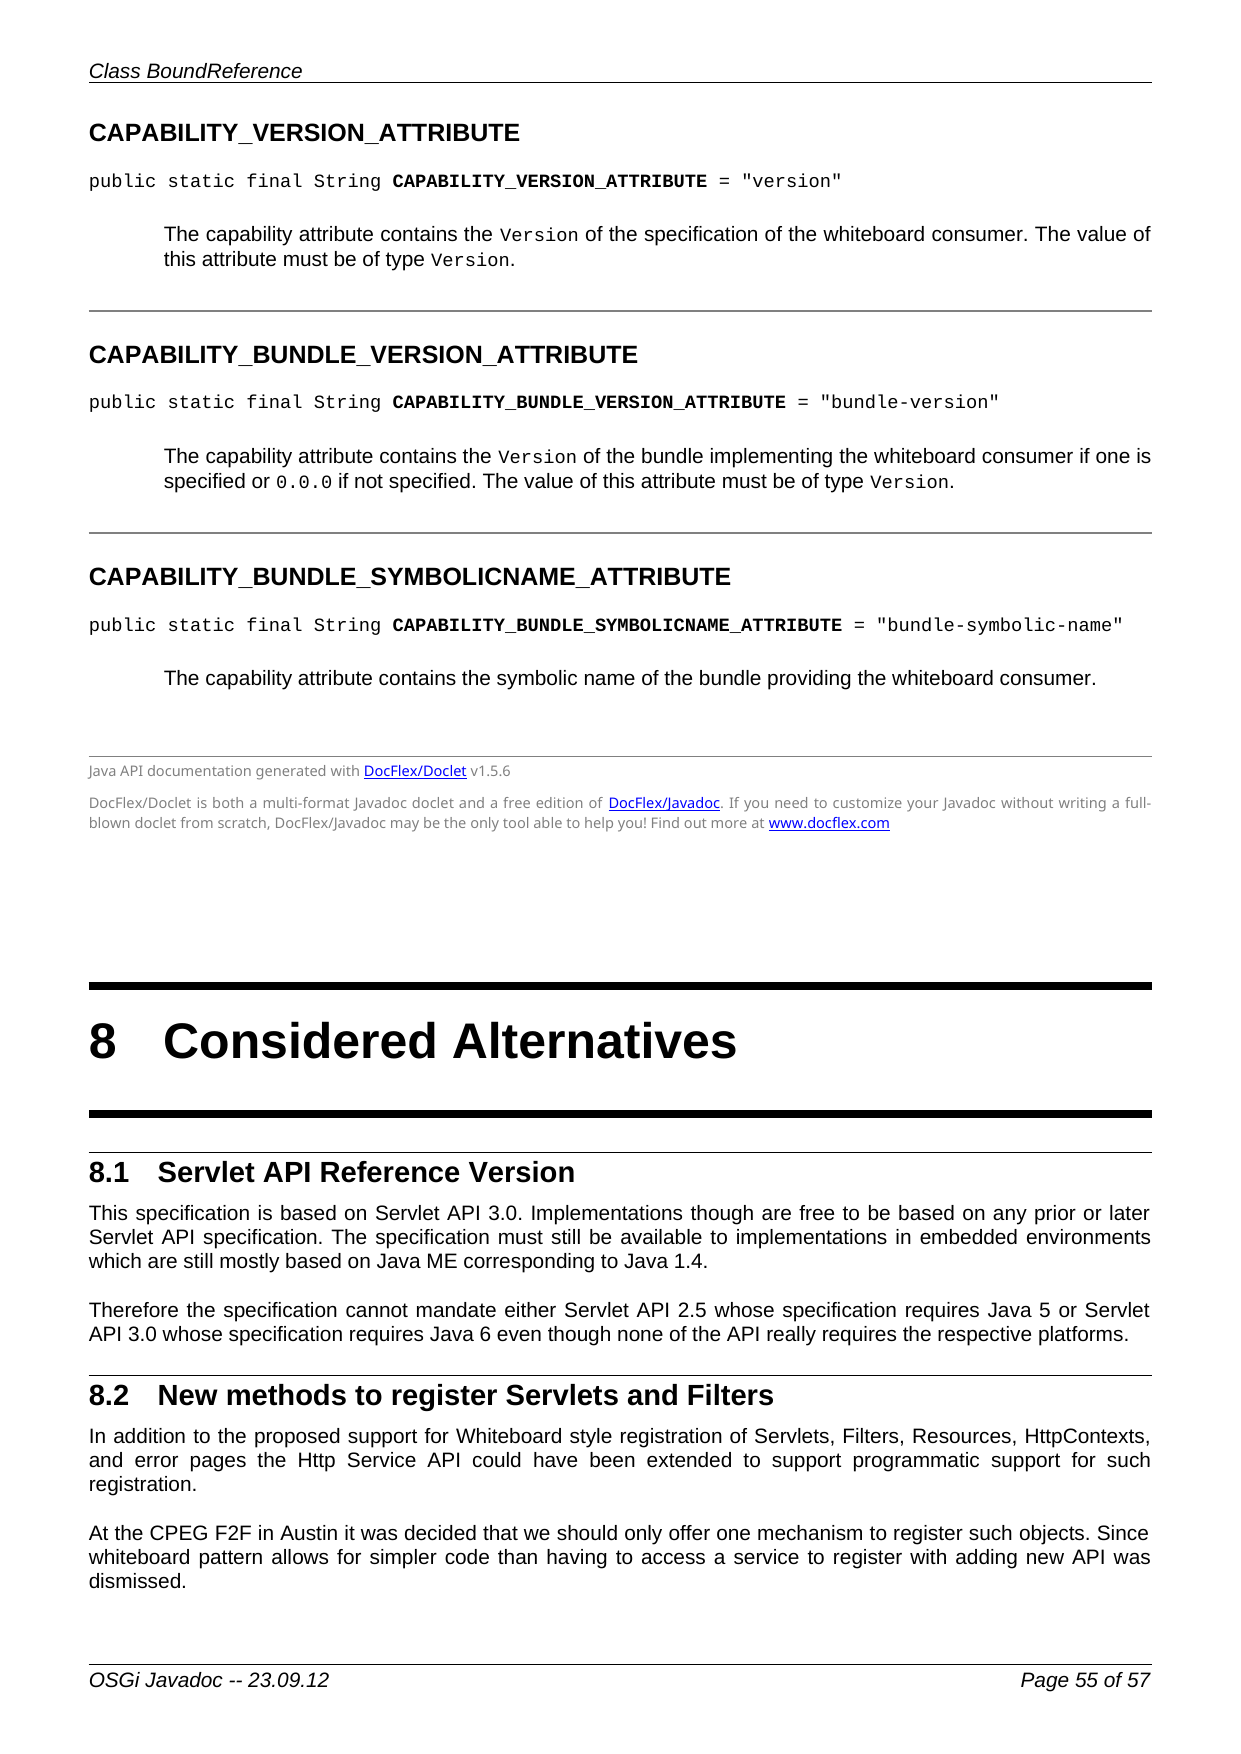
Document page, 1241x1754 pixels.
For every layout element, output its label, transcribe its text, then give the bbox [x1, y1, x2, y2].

text public static final String CAPABILITY_BUNDLE_VERSION_ATTRIBUTE = "bundle-version" [88, 393, 1152, 414]
text This specification is based on Servlet API 3.0. Implementations though are free to be based on any prior or later Servlet API specification. The specification must still be available to implementations in embedded environments which are still mostly based on Java ME corresponding to Java 1.4. [88, 1201, 1152, 1273]
text At the CPEG F2F in Austin it was decided that we should only offer one mechanism to register such objects. Since whiteboard pattern allows for simpler code than having to access a service to register with adding new API was dismissed. [88, 1521, 1152, 1593]
text public static final String CAPABILITY_BUNDLE_SYMBOLICNAME_ATTRIBUTE = "bundle-symbolic-name" [88, 615, 1152, 637]
subtitle New methods to register Servlets and Filters [88, 1376, 1152, 1412]
text The capability attribute contains the symbolic name of the bundle providing the whiteboard consumer. [163, 666, 1152, 690]
subtitle Considered Alternatives [88, 983, 1152, 1118]
text Java API documentation generated with DocFlex/Doclet v1.5.6 [88, 757, 1152, 781]
text In addition to the proposed support for Whiteboard style registration of Servlets, Filters, Resources, HttpContexts, and error pages the Http Service API could have been extended to support programmatic support for such registration. [88, 1424, 1152, 1496]
text The capability attribute contains the Version of the specification of the whiteboard consumer. The value of this attribute must be of type Version. [163, 222, 1152, 272]
subtitle CAPABILITY_BUNDLE_SYMBOLICNAME_ATTRIBUTE [88, 562, 1152, 591]
subtitle Servlet API Reference Version [88, 1153, 1152, 1188]
subtitle CAPABILITY_BUNDLE_VERSION_ATTRIBUTE [88, 340, 1152, 369]
text The capability attribute contains the Version of the bundle implementing the whiteboard consumer if one is specified or 0.0.0 if not specified. The value of this attribute must be of type Version. [163, 444, 1152, 494]
text Therefore the specification cannot mandate either Servlet API 2.5 whose specification requires Java 5 or Servlet API 3.0 whose specification requires Java 6 even though none of the API really requires the respective platforms. [88, 1298, 1152, 1346]
subtitle CAPABILITY_VERSION_ATTRIBUTE [88, 118, 1152, 147]
text DocFlex/Doclet is both a multi-format Javadoc doclet and a free edition of DocFlex/Javadoc. If you need to customize your Javadoc without writing a full-blown doclet from scratch, DocFlex/Javadoc may be the only tool able to help you! Find out more at www.docflex.com [88, 793, 1152, 833]
text public static final String CAPABILITY_VERSION_ATTRIBUTE = "version" [88, 171, 1152, 193]
